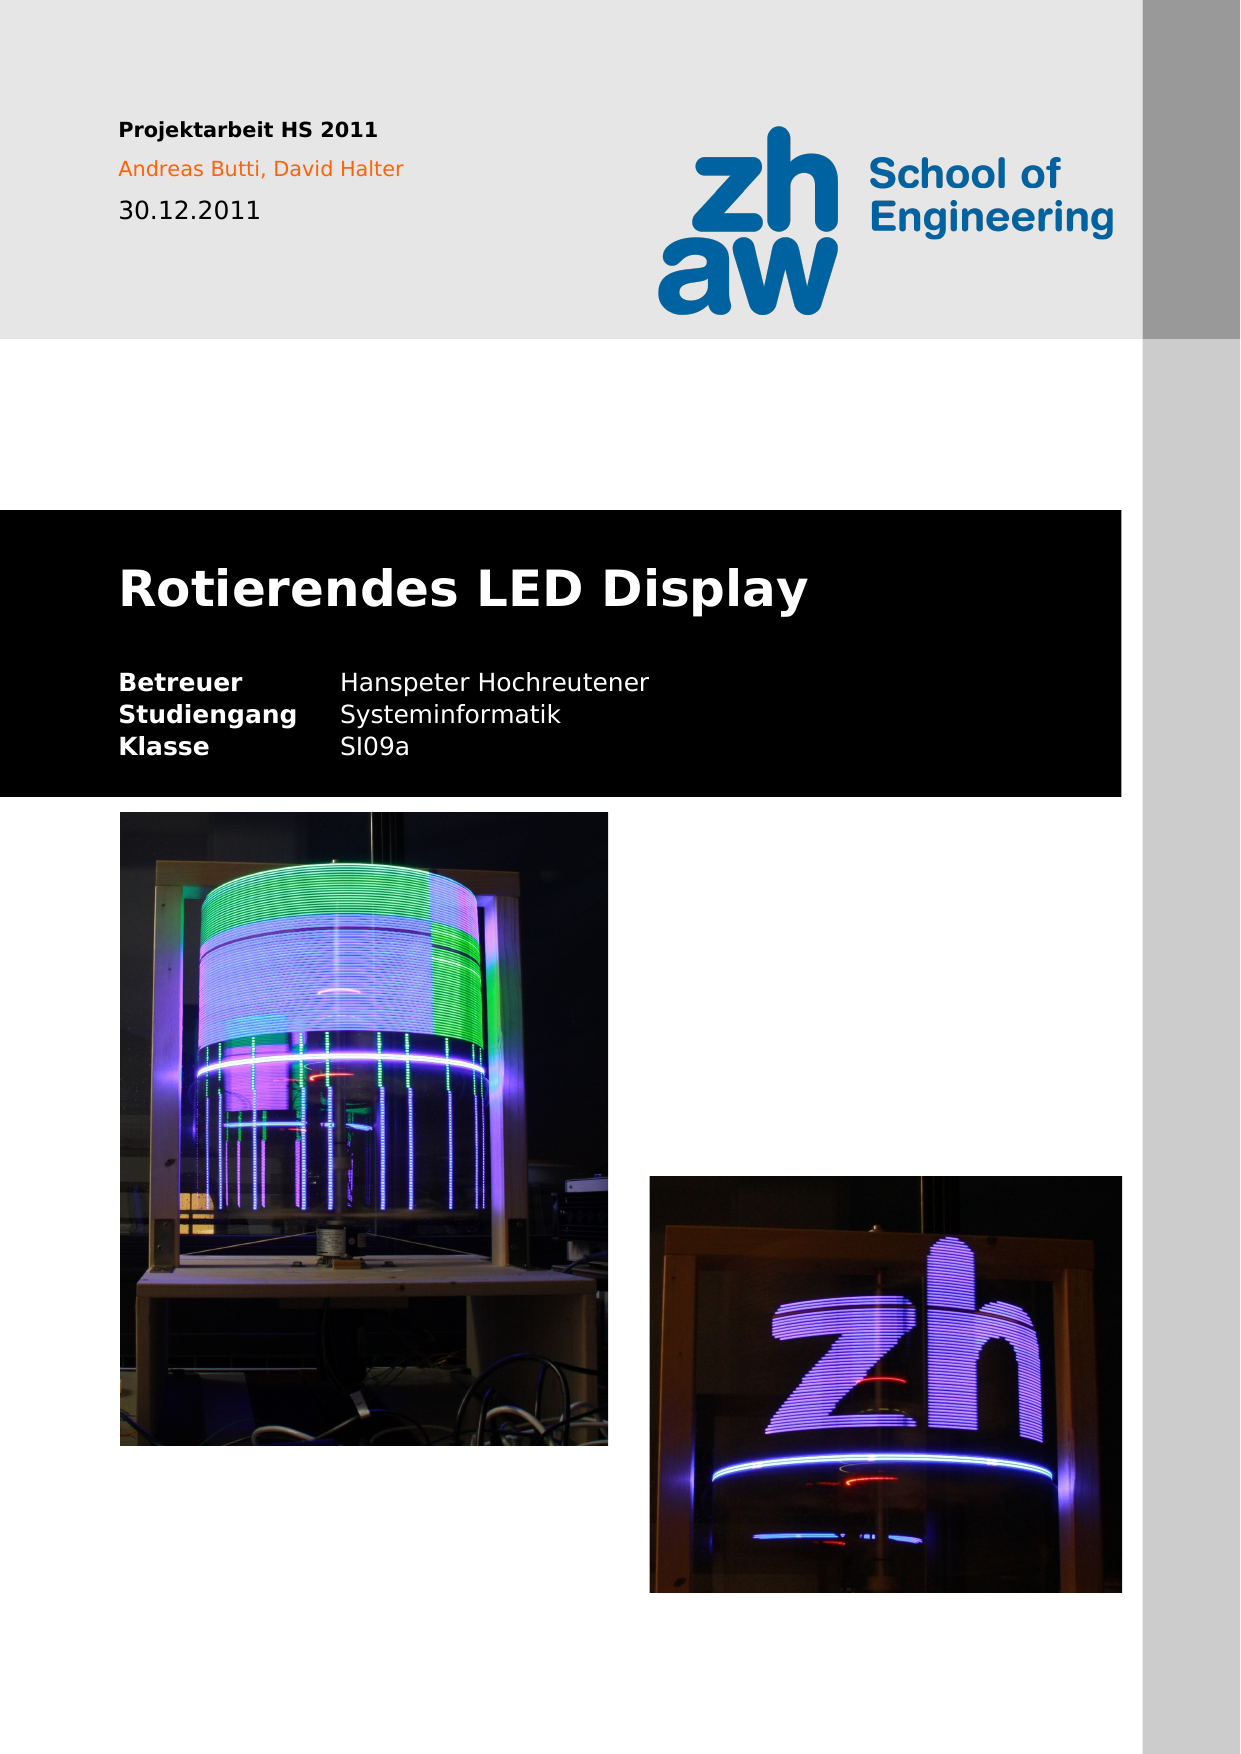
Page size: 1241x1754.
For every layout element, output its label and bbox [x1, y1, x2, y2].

picture [649, 1176, 1123, 1593]
picture [658, 117, 1113, 315]
picture [120, 812, 609, 1446]
